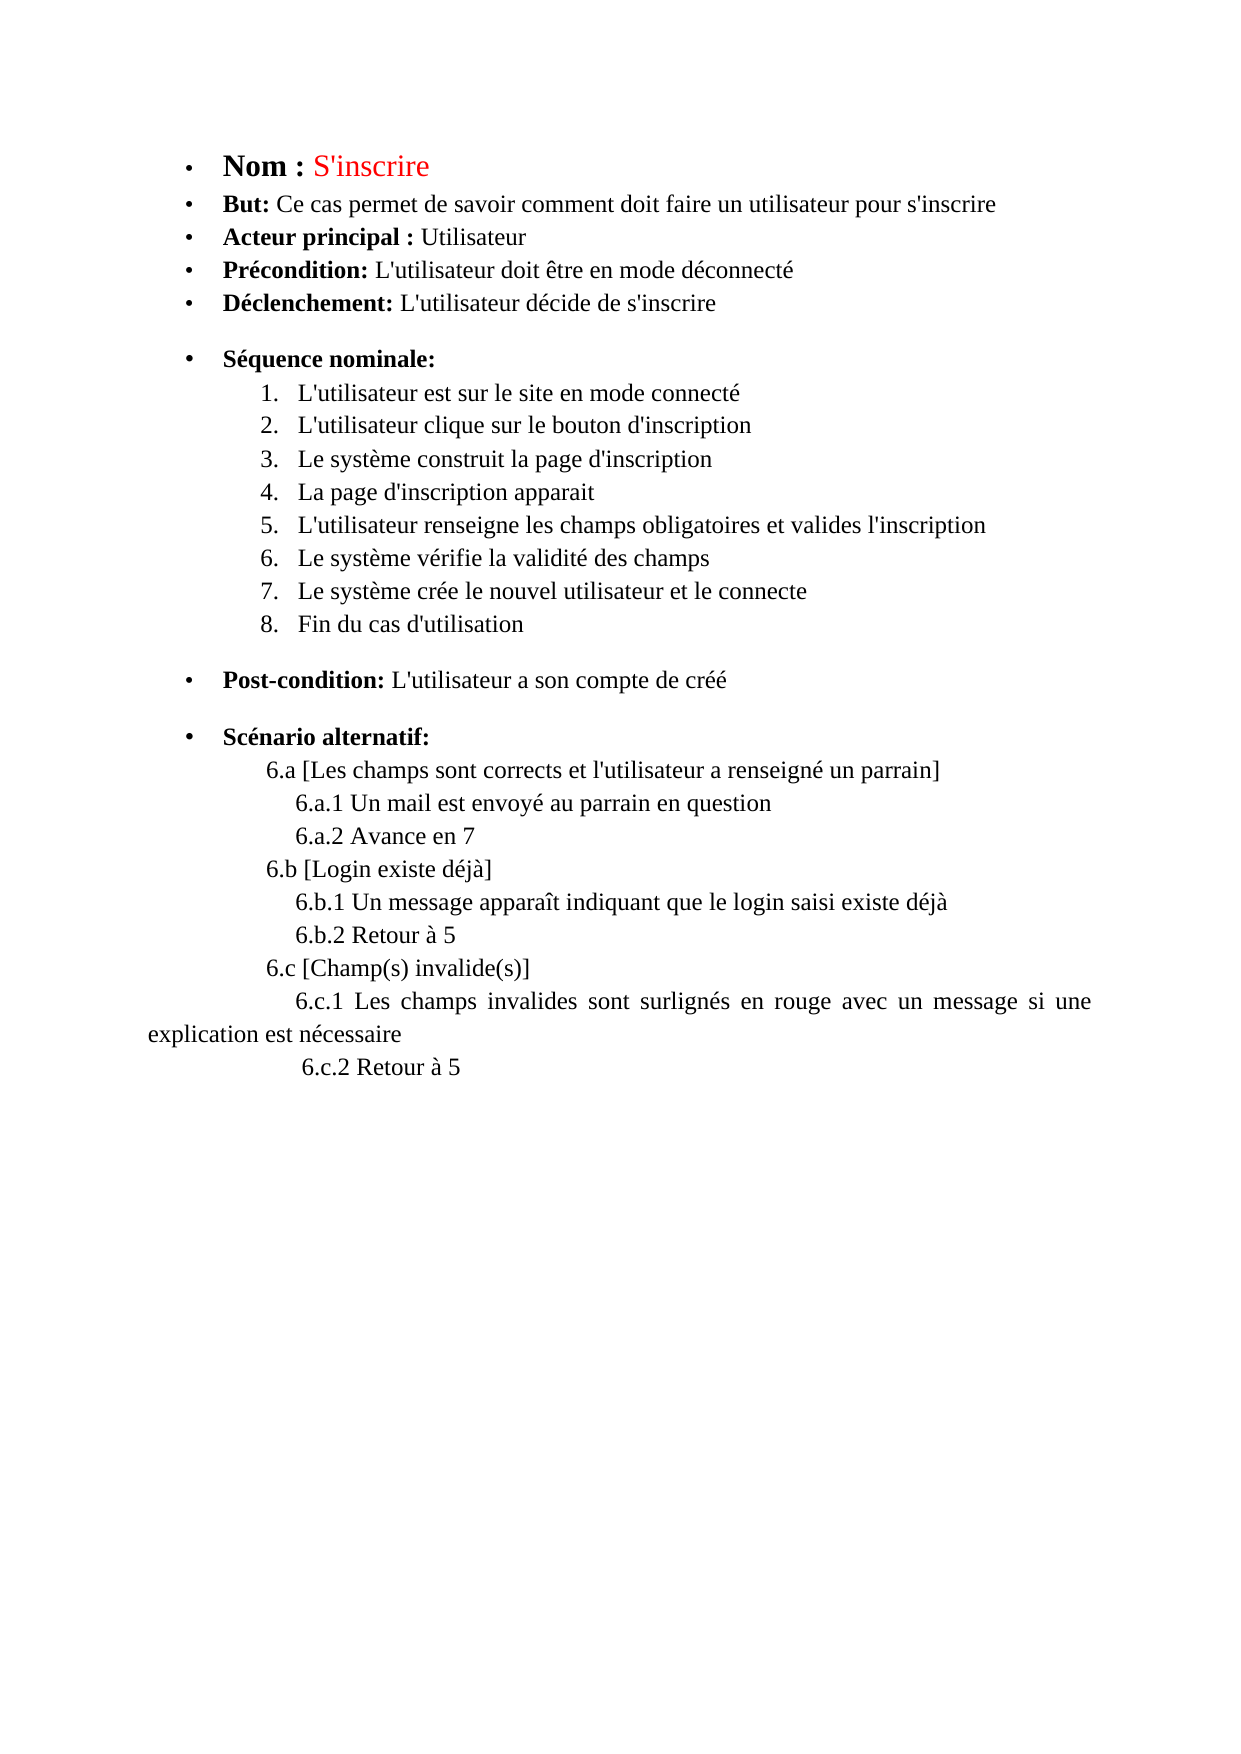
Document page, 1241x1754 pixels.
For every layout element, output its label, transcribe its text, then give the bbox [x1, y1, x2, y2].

list La page d'inscription apparait [260, 477, 1093, 505]
list Post-condition: L'utilisateur a son compte de créé [185, 665, 1093, 694]
list L'utilisateur clique sur le bouton d'inscription [260, 411, 1093, 439]
text 6.a.2 Avance en 7 [148, 821, 1093, 850]
list Acteur principal : Utilisateur [185, 222, 1093, 251]
text 6.b [Login existe déjà] [148, 854, 1093, 883]
list But: Ce cas permet de savoir comment doit faire un utilisateur pour s'inscrire [185, 189, 1093, 218]
text 6.b.2 Retour à 5 [148, 920, 1093, 949]
list Séquence nominale: [185, 344, 1093, 373]
list L'utilisateur renseigne les champs obligatoires et valides l'inscription [260, 510, 1093, 538]
list Le système construit la page d'inscription [260, 444, 1093, 472]
text 6.c [Champ(s) invalide(s)] [148, 953, 1093, 982]
list Déclenchement: L'utilisateur décide de s'inscrire [185, 288, 1093, 317]
list Le système crée le nouvel utilisateur et le connecte [260, 576, 1093, 604]
text 6.c.1 Les champs invalides sont surlignés en rouge avec un message si une explication est nécessaire [148, 986, 1093, 1048]
list Nom : S'inscrire [185, 148, 1093, 183]
list Fin du cas d'utilisation [260, 609, 1093, 637]
text 6.a [Les champs sont corrects et l'utilisateur a renseigné un parrain] [148, 755, 1093, 784]
text 6.b.1 Un message apparaît indiquant que le login saisi existe déjà [148, 887, 1093, 916]
list L'utilisateur est sur le site en mode connecté [260, 378, 1093, 406]
text 6.c.2 Retour à 5 [148, 1052, 1093, 1081]
list Précondition: L'utilisateur doit être en mode déconnecté [185, 255, 1093, 284]
list Scénario alternatif: [185, 722, 1093, 751]
text 6.a.1 Un mail est envoyé au parrain en question [148, 788, 1093, 817]
list Le système vérifie la validité des champs [260, 543, 1093, 571]
